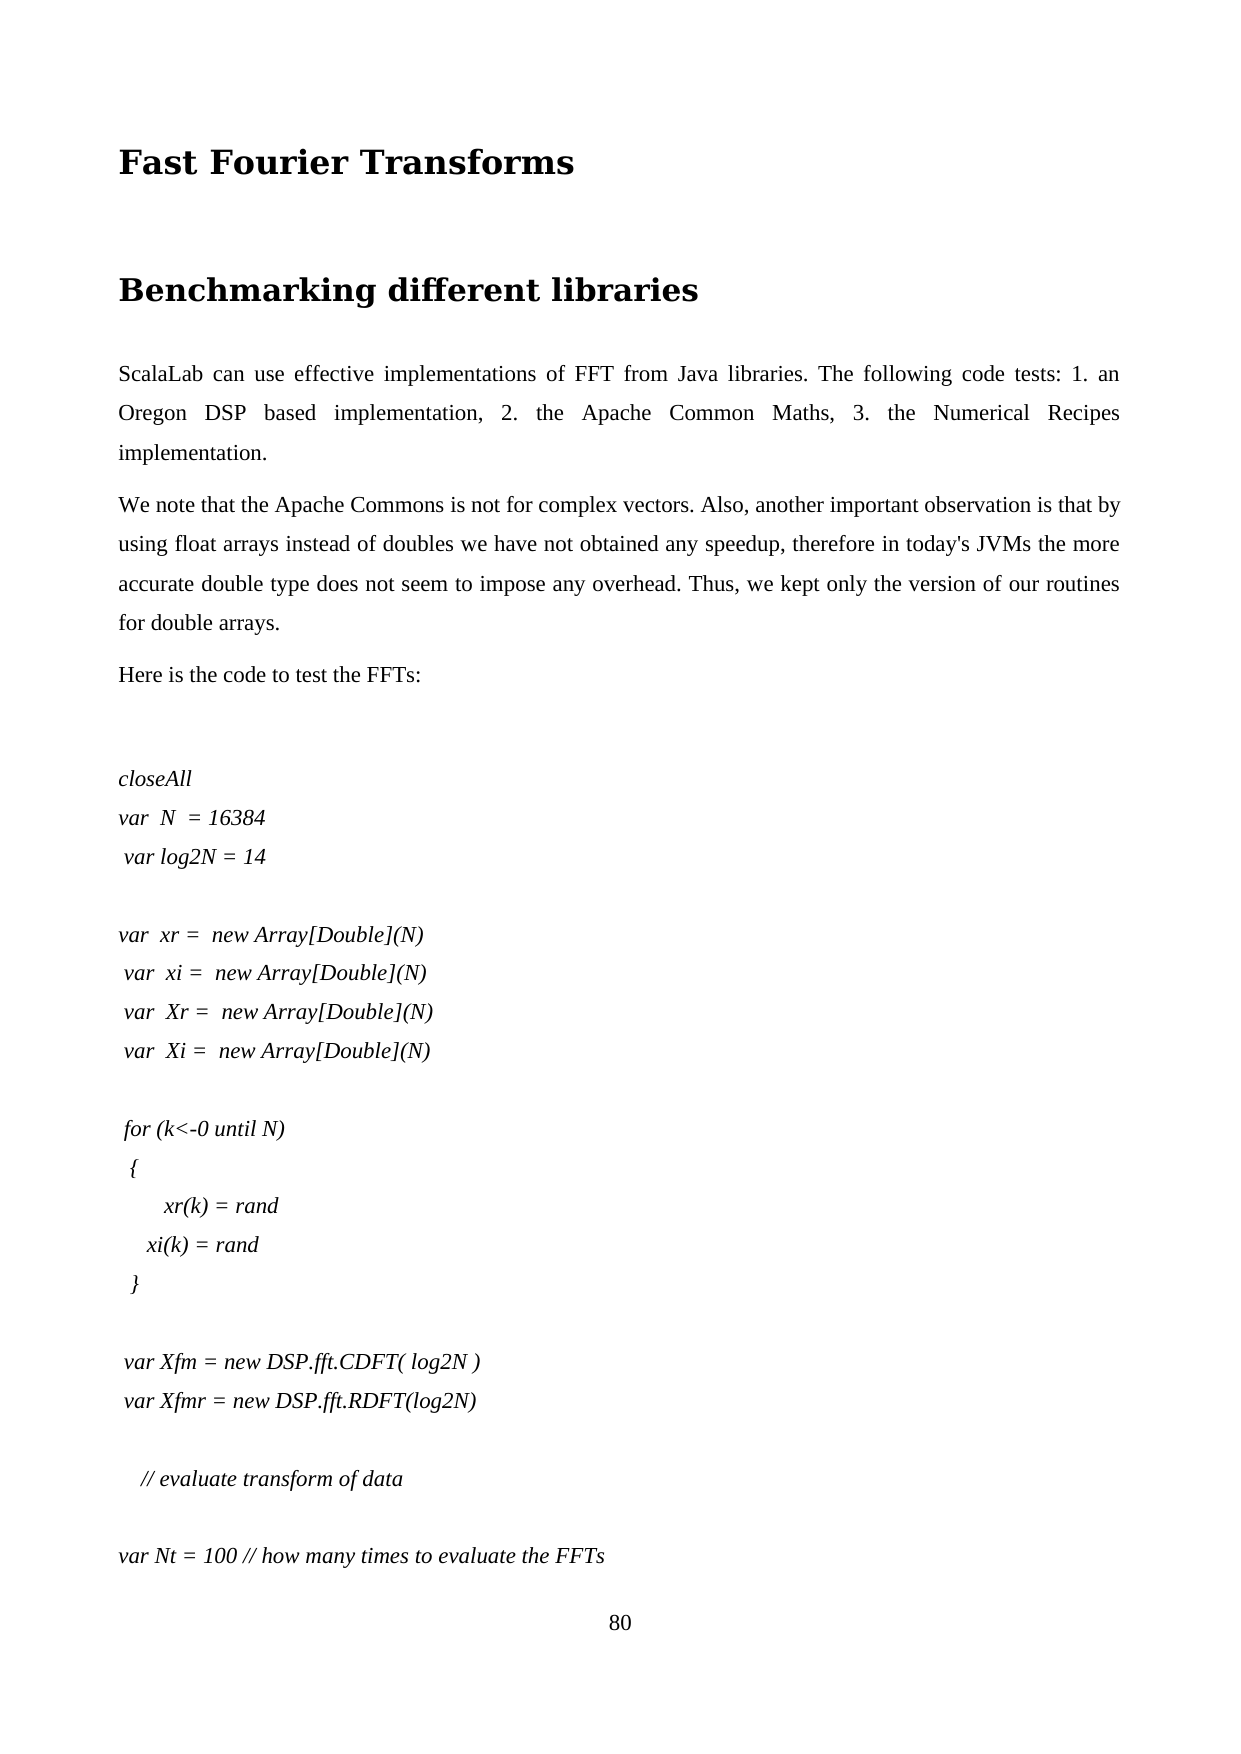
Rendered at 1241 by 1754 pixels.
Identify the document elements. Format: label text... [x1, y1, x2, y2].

text var Nt = 100 // how many times to evaluate the FFTs [118, 1542, 1122, 1569]
text var Xr = new Array[Double](N) [118, 998, 1122, 1025]
text } [118, 1270, 1122, 1297]
text for (k<-0 until N) [118, 1115, 1122, 1141]
text // evaluate transform of data [118, 1464, 1122, 1491]
text var Xfmr = new DSP.fft.RDFT(log2N) [118, 1387, 1122, 1413]
subtitle Fast Fourier Transforms [118, 143, 1122, 182]
text ScalaLab can use effective implementations of FFT from Java libraries. The following code tests: 1. an Oregon DSP based implementation, 2. the Apache Common Maths, 3. the Numerical Recipes implementation. [118, 360, 1122, 465]
text var N = 16384 [118, 804, 1122, 830]
text xr(k) = rand [118, 1193, 1122, 1219]
text closeAll [118, 765, 1122, 792]
text var Xi = new Array[Double](N) [118, 1037, 1122, 1063]
text var xr = new Array[Double](N) [118, 921, 1122, 947]
text var Xfm = new DSP.fft.CDFT( log2N ) [118, 1348, 1122, 1374]
text var log2N = 14 [118, 843, 1122, 869]
subtitle Benchmarking different libraries [118, 272, 1122, 308]
text We note that the Apache Commons is not for complex vectors. Also, another important observation is that by using float arrays instead of doubles we have not obtained any speedup, therefore in today's JVMs the more accurate double type does not seem to impose any overhead. Thus, we kept only the version of our routines for double arrays. [118, 491, 1122, 636]
text var xi = new Array[Double](N) [118, 959, 1122, 986]
text { [118, 1154, 1122, 1180]
text xi(k) = rand [118, 1231, 1122, 1258]
text Here is the code to test the FFTs: [118, 661, 1122, 688]
